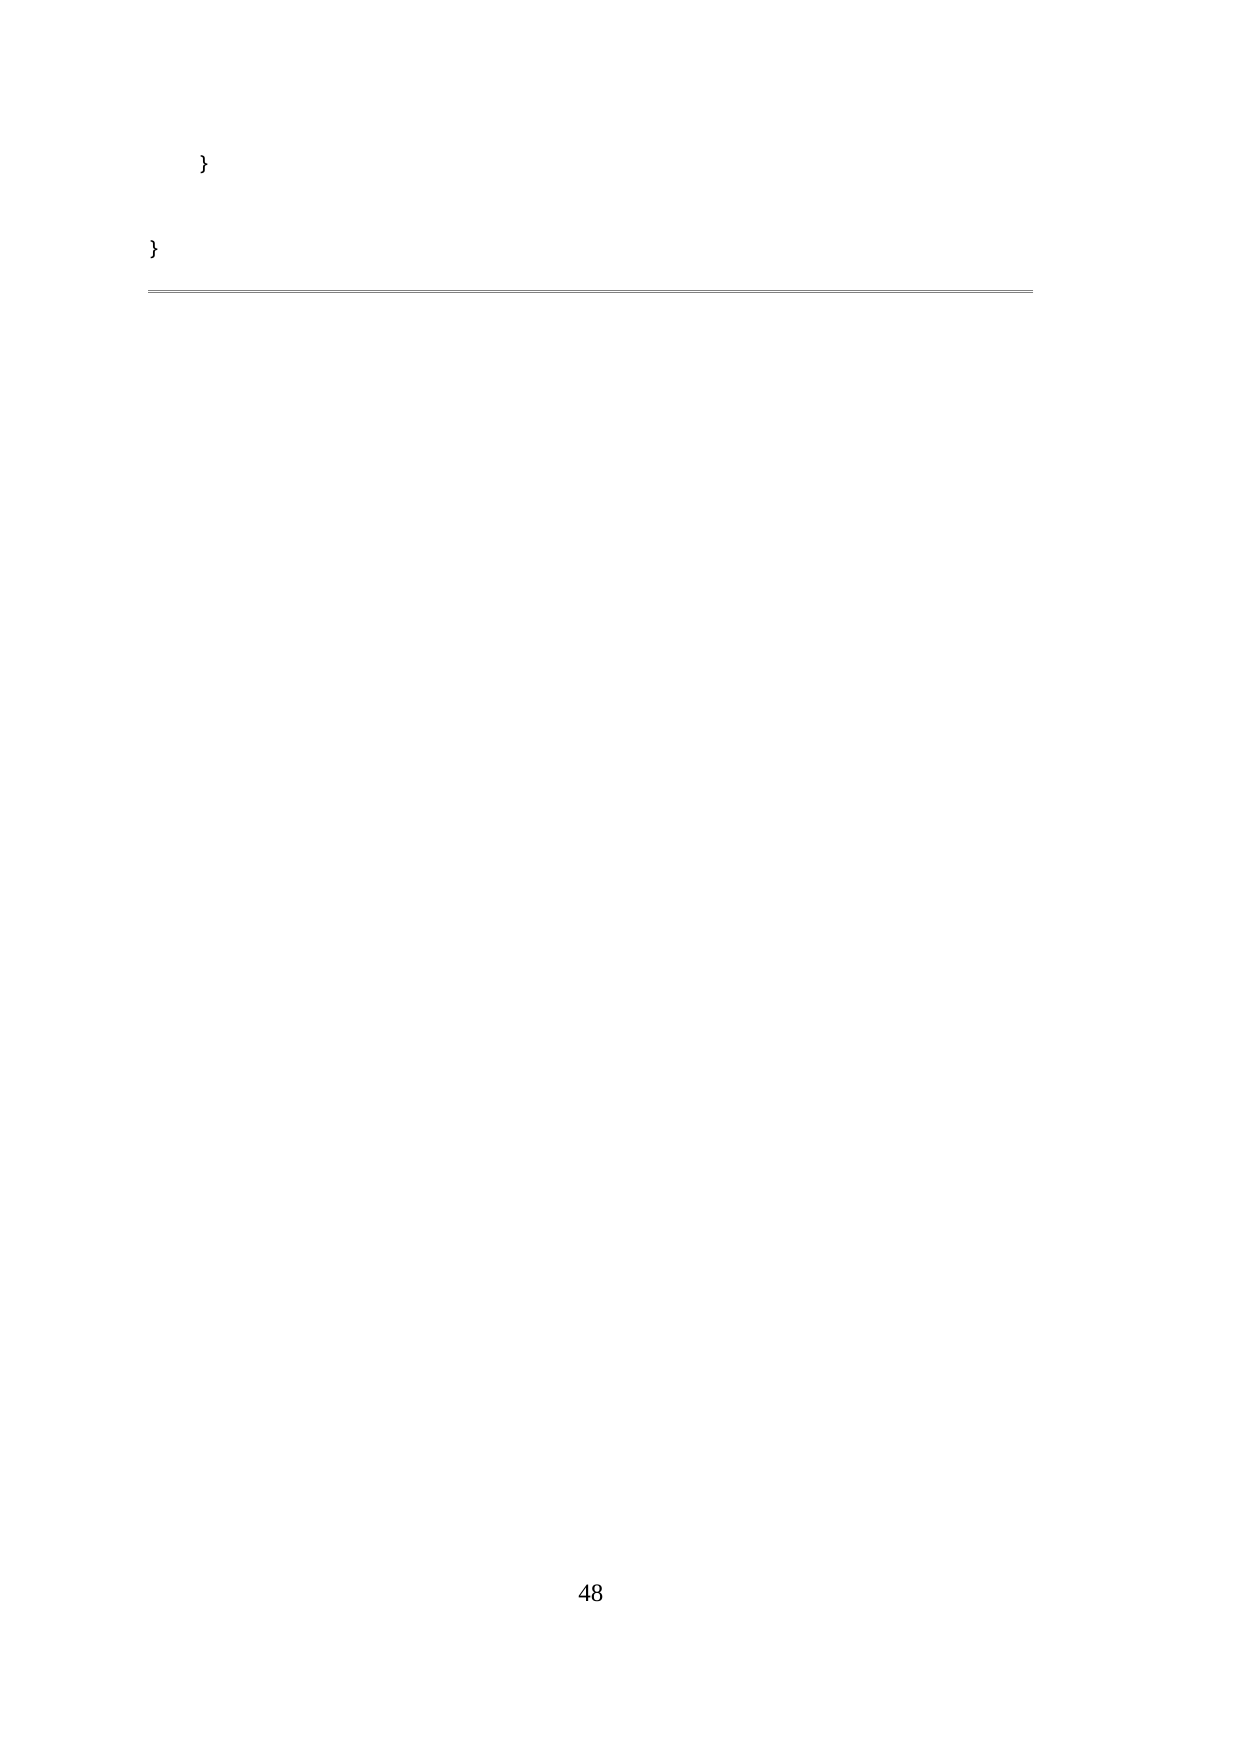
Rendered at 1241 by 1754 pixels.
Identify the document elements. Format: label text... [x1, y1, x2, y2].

text } [148, 233, 1033, 261]
text } [148, 148, 1033, 176]
